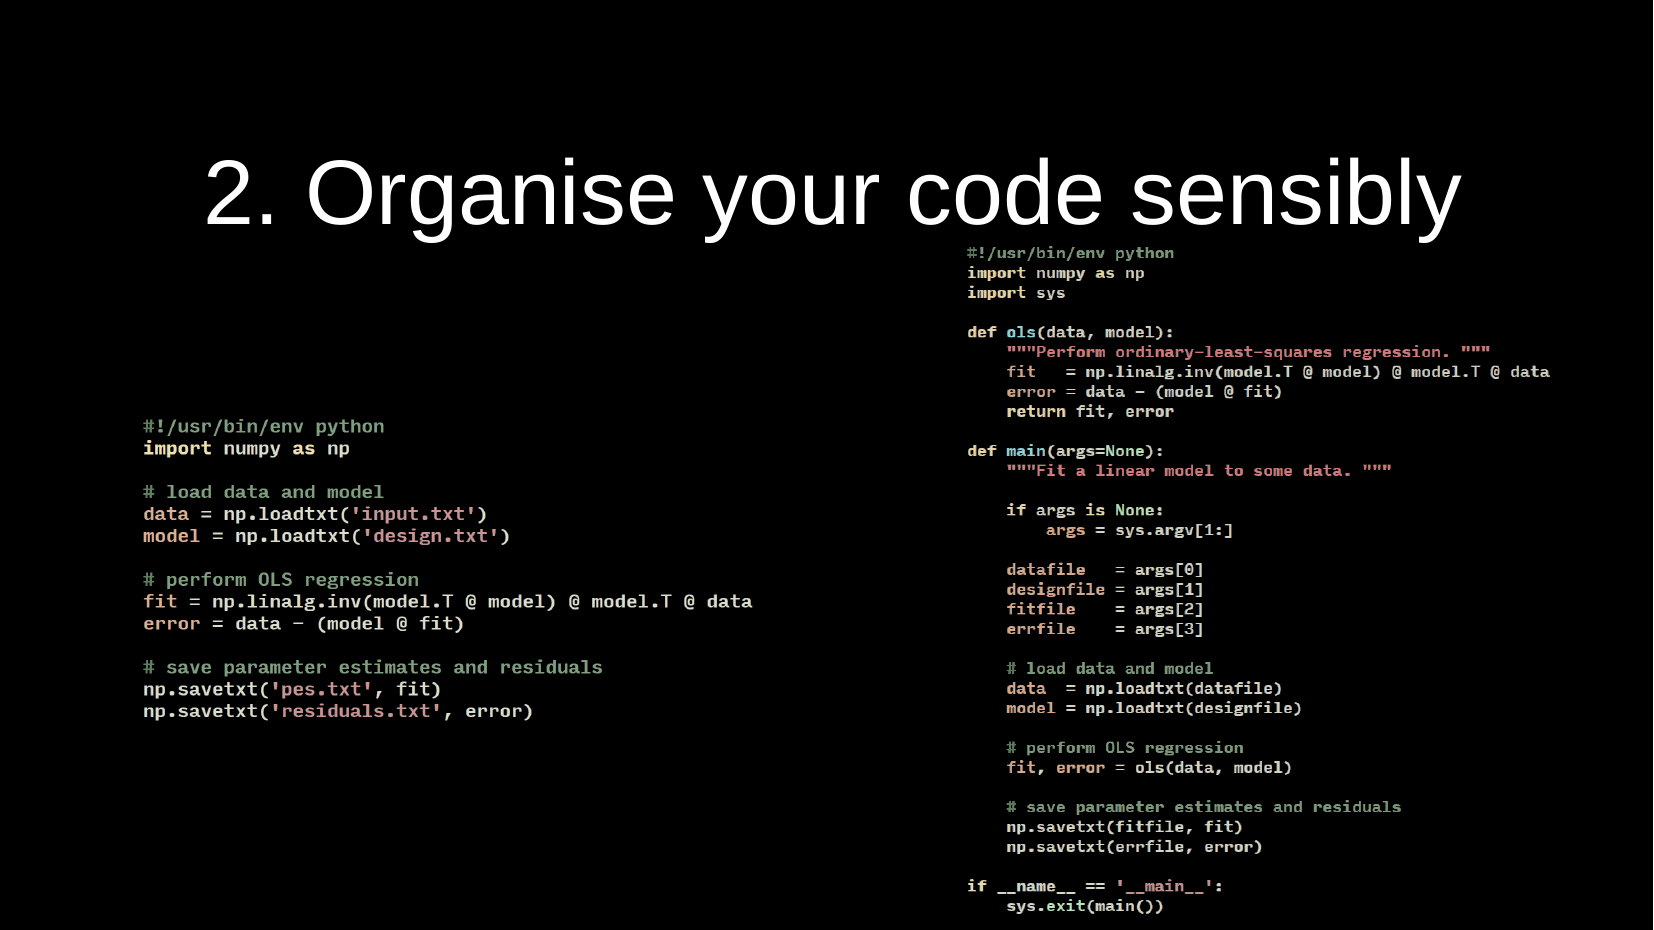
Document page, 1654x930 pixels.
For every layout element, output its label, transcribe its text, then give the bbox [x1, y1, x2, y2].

picture [133, 407, 766, 736]
title 2. Organise your code sensibly [90, 114, 1578, 270]
picture [960, 239, 1564, 924]
